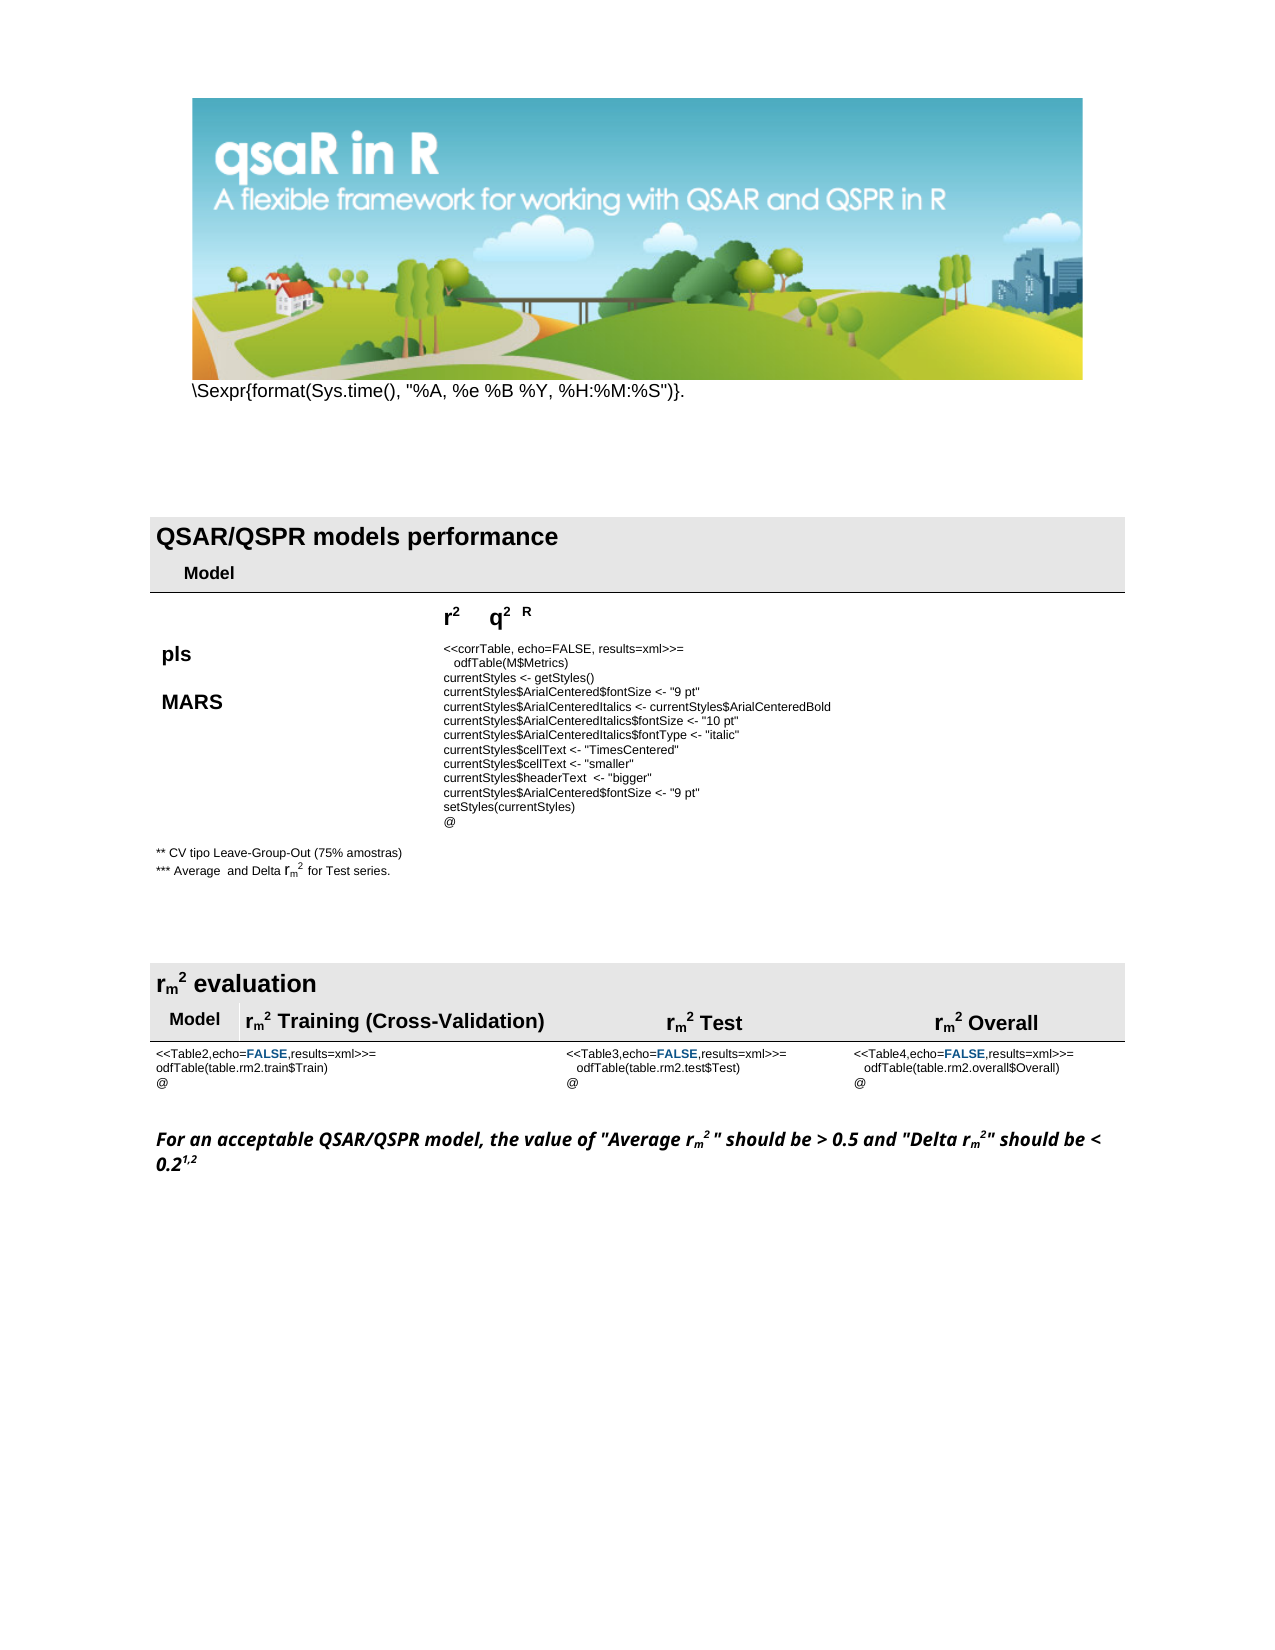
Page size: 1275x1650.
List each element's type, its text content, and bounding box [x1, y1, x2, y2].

text \Sexpr{format(Sys.time(), "%A, %e %B %Y, %H:%M:%S")}. [150, 380, 1125, 402]
table_cell <<Table2,echo=FALSE,results=xml>>= odfTable(table.rm2.train$Train) @ [150, 1042, 560, 1121]
table_cell <<corrTable, echo=FALSE, results=xml>>= odfTable(M$Metrics) currentStyles <- getStyles() currentStyles$ArialCentered$fontSize <- "9 pt" currentStyles$ArialCenteredItalics <- currentStyles$ArialCenteredBold currentStyles$ArialCenteredItalics$fontSize <- "10 pt" currentStyles$ArialCenteredItalics$fontType <- "italic" currentStyles$cellText <- "TimesCentered" currentStyles$cellText <- "smaller" currentStyles$headerText <- "bigger" currentStyles$ArialCentered$fontSize <- "9 pt" setStyles(currentStyles) @ [438, 636, 1119, 834]
table_header [848, 963, 1125, 1003]
table_cell [150, 593, 1125, 840]
table_cell [231, 636, 294, 834]
table_cell Model [150, 557, 268, 592]
table_header [156, 598, 231, 636]
table_cell [294, 636, 438, 834]
table_cell [268, 557, 1125, 592]
table_cell <<Table3,echo=FALSE,results=xml>>= odfTable(table.rm2.test$Test) @ [560, 1042, 848, 1121]
table_header QSAR/QSPR models performance [150, 517, 1125, 557]
table_cell ** CV tipo Leave-Group-Out (75% amostras) *** Average and Delta rm2 for Test series. [150, 840, 1125, 885]
table_header [231, 598, 294, 636]
table_cell <<Table4,echo=FALSE,results=xml>>= odfTable(table.rm2.overall$Overall) @ [848, 1042, 1125, 1121]
table_cell Model [150, 1003, 239, 1041]
table_cell For an acceptable QSAR/QSPR model, the value of "Average rm2 " should be > 0.5 and "Delta rm2" should be < 0.21,2⁠ [150, 1121, 1125, 1183]
table_cell rm2 Overall [848, 1003, 1125, 1041]
table_header r2 q2 R [438, 598, 1119, 636]
picture [192, 98, 1083, 380]
table_header [560, 963, 848, 1003]
table_cell rm2 Training (Cross-Validation) [240, 1003, 560, 1041]
table_cell rm2 Test [560, 1003, 848, 1041]
table_cell pls MARS [156, 636, 231, 834]
table_header rm2 evaluation [150, 963, 560, 1003]
table_header [294, 598, 438, 636]
